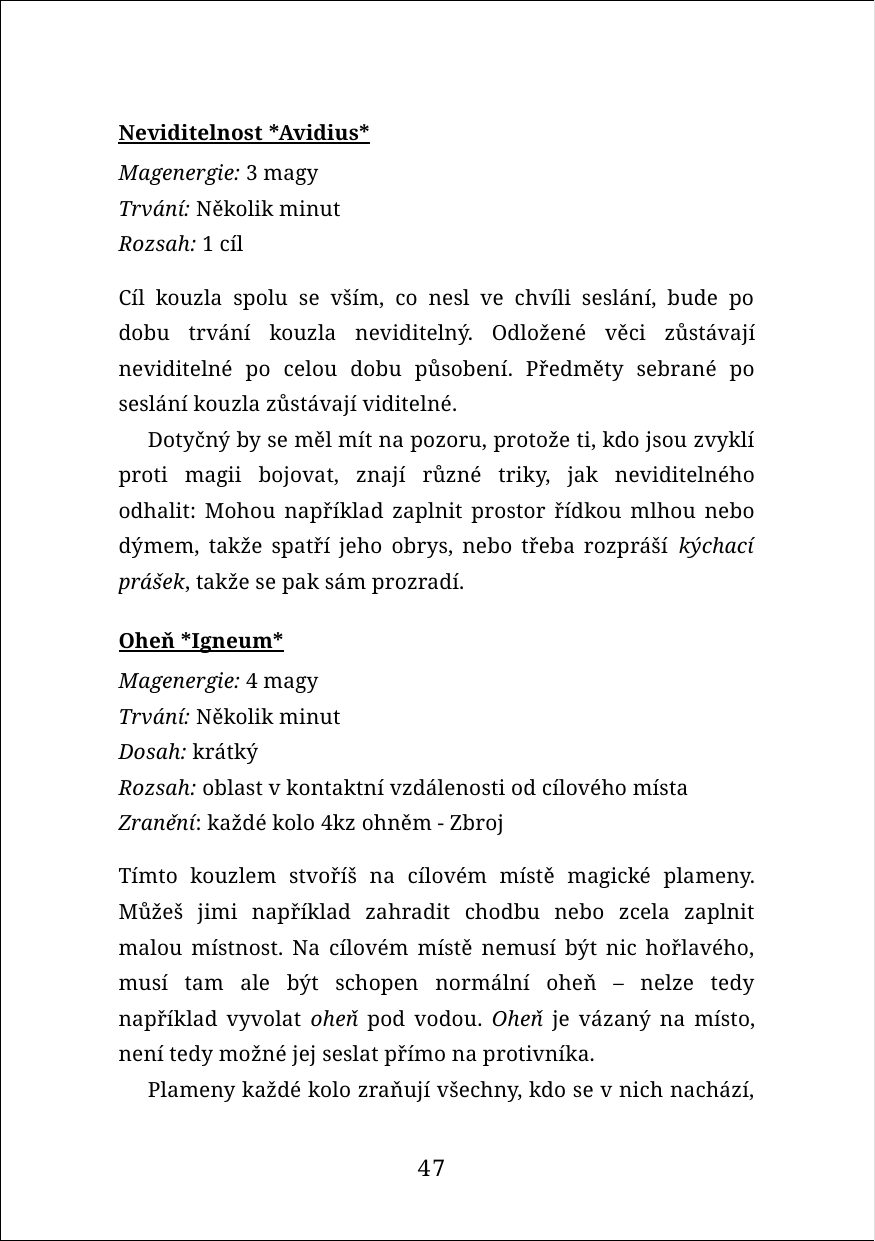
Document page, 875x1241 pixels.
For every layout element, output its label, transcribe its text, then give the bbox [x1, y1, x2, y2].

text Magenergie: 3 magy Trvání: Několik minut Rozsah: 1 cíl [118, 158, 756, 258]
text Tímto kouzlem stvoříš na cílovém místě magické plameny. Můžeš jimi například zahradit chodbu nebo zcela zaplnit malou místnost. Na cílovém místě nemusí být nic hořlavého, musí tam ale být schopen normální oheň – nelze tedy například vyvolat oheň pod vodou. Oheň je vázaný na místo, není tedy možné jej seslat přímo na protivníka. Plameny každé kolo zraňují všechny, kdo se v nich nachází, [118, 862, 756, 1103]
subtitle Neviditelnost *Avidius* [118, 118, 756, 147]
subtitle Oheň *Igneum* [118, 626, 756, 654]
text Cíl kouzla spolu se vším, co nesl ve chvíli seslání, bude po dobu trvání kouzla neviditelný. Odložené věci zůstávají neviditelné po celou dobu působení. Předměty sebrané po seslání kouzla zůstávají viditelné. Dotyčný by se měl mít na pozoru, protože ti, kdo jsou zvyklí proti magii bojovat, znají různé triky, jak neviditelného odhalit: Mohou například zaplnit prostor řídkou mlhou nebo dýmem, takže spatří jeho obrys, nebo třeba rozpráší kýchací prášek, takže se pak sám prozradí. [118, 283, 756, 595]
text Magenergie: 4 magy Trvání: Několik minut Dosah: krátký Rozsah: oblast v kontaktní vzdálenosti od cílového místa Zranění: každé kolo 4kz ohněm - Zbroj [118, 666, 756, 837]
